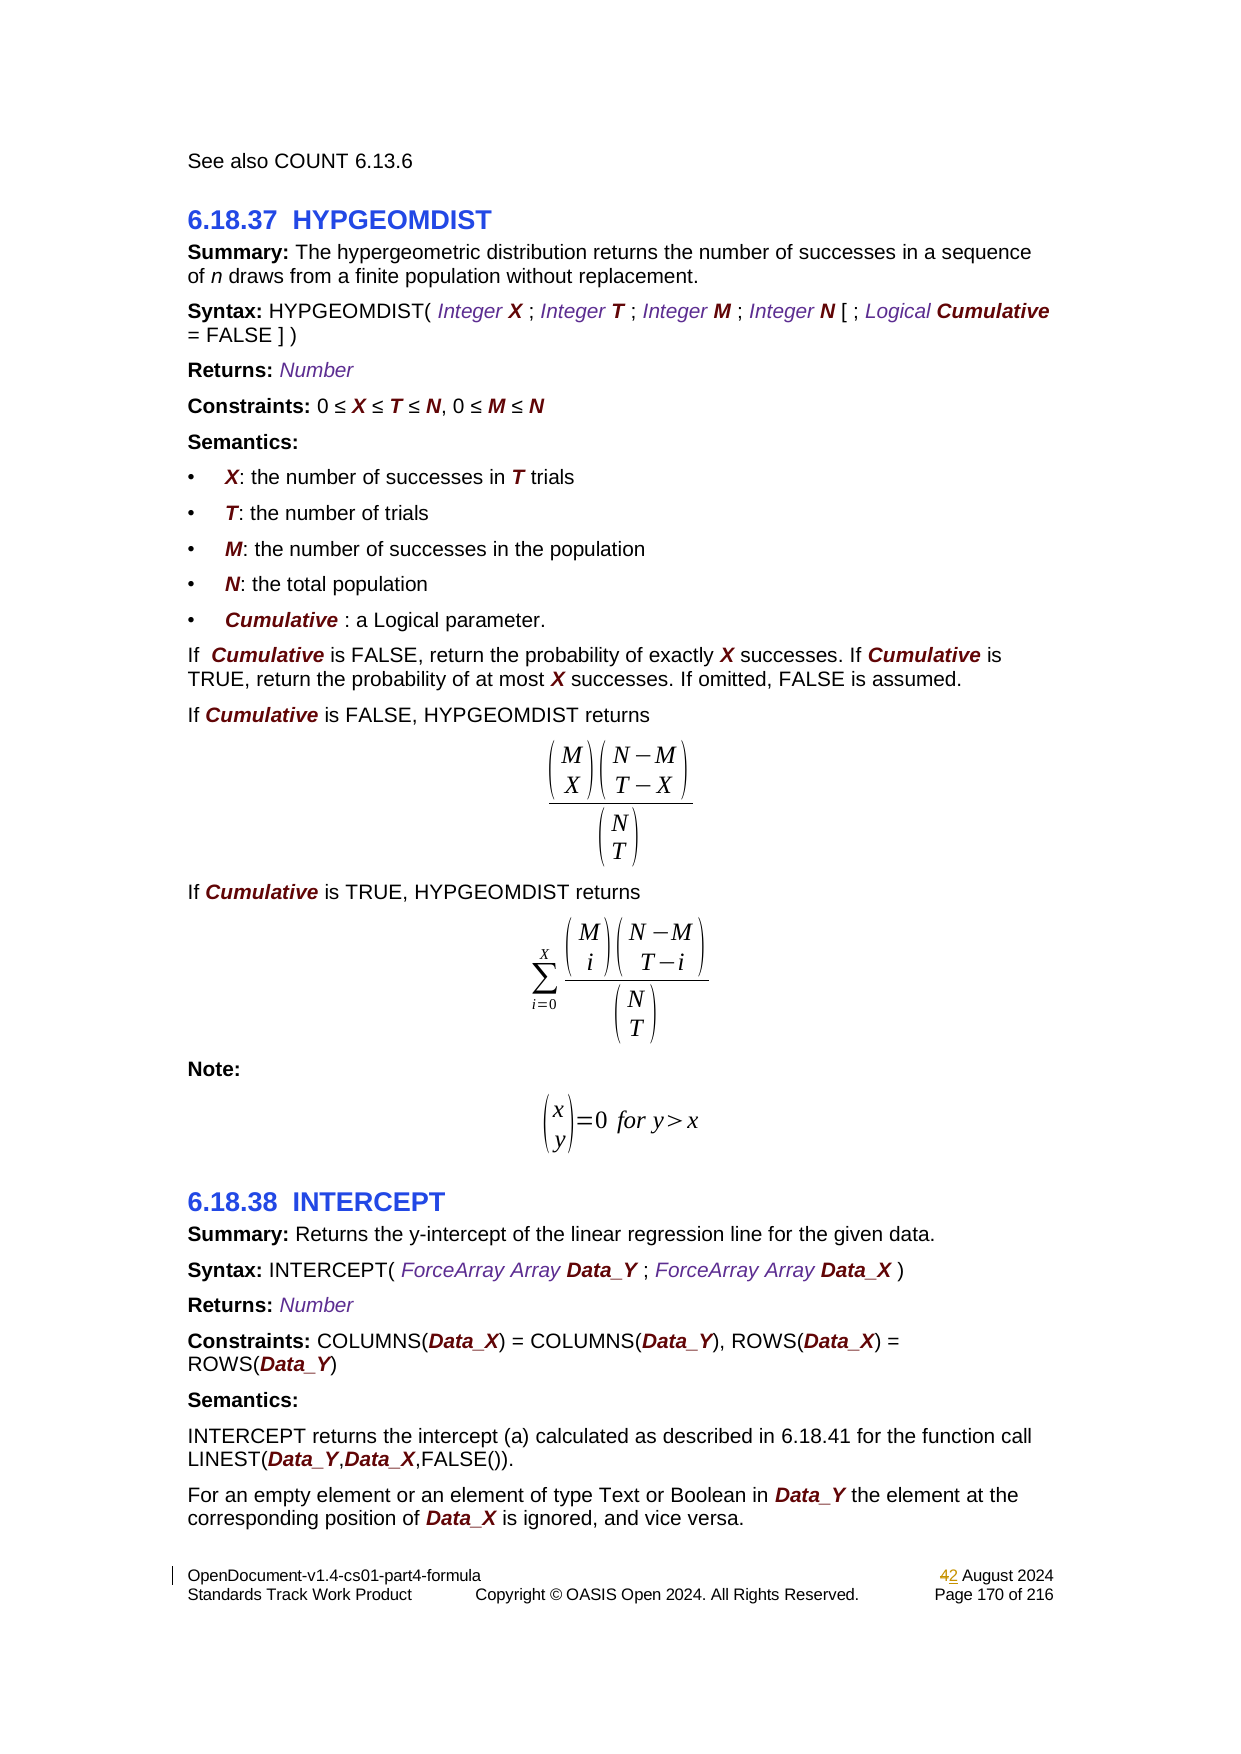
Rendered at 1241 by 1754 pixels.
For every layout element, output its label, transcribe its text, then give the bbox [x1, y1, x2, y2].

list N: the total population [187, 573, 1053, 596]
text For an empty element or an element of type Text or Boolean in Data_Y the element at the corresponding position of Data_X is ignored, and vice versa. [187, 1483, 1053, 1530]
list Cumulative : a Logical parameter. [187, 608, 1053, 632]
text Syntax: HYPGEOMDIST( Integer X ; Integer T ; Integer M ; Integer N [ ; Logical Cumulative = FALSE ] ) [187, 300, 1053, 347]
list M: the number of successes in the population [187, 537, 1053, 561]
text Summary: Returns the y-intercept of the linear regression line for the given data. [187, 1222, 1053, 1246]
text Returns: Number [187, 359, 1053, 382]
text Syntax: INTERCEPT( ForceArray Array Data_Y ; ForceArray Array Data_X ) [187, 1258, 1053, 1282]
list T: the number of trials [187, 501, 1053, 525]
list X: the number of successes in T trials [187, 466, 1053, 489]
text Returns: Number [187, 1294, 1053, 1317]
text Semantics: [187, 1388, 1053, 1412]
text See also COUNT 6.13.6 [187, 150, 1053, 173]
text Summary: The hypergeometric distribution returns the number of successes in a sequence of n draws from a finite population without replacement. [187, 241, 1053, 288]
text Constraints: 0 ≤ X ≤ T ≤ N, 0 ≤ M ≤ N [187, 394, 1053, 418]
subtitle HYPGEOMDIST [187, 204, 1053, 234]
text Constraints: COLUMNS(Data_X) = COLUMNS(Data_Y), ROWS(Data_X) = ROWS(Data_Y) [187, 1329, 1053, 1376]
text Note: [187, 1057, 1053, 1081]
text Semantics: [187, 430, 1053, 454]
text If Cumulative is FALSE, HYPGEOMDIST returns [187, 703, 1053, 727]
text If Cumulative is FALSE, return the probability of exactly X successes. If Cumulative is TRUE, return the probability of at most X successes. If omitted, FALSE is assumed. [187, 644, 1053, 691]
subtitle INTERCEPT [187, 1186, 1053, 1216]
text INTERCEPT returns the intercept (a) calculated as described in 6.18.41 for the function call LINEST(Data_Y,Data_X,FALSE()). [187, 1424, 1053, 1471]
text If Cumulative is TRUE, HYPGEOMDIST returns [187, 880, 1053, 904]
